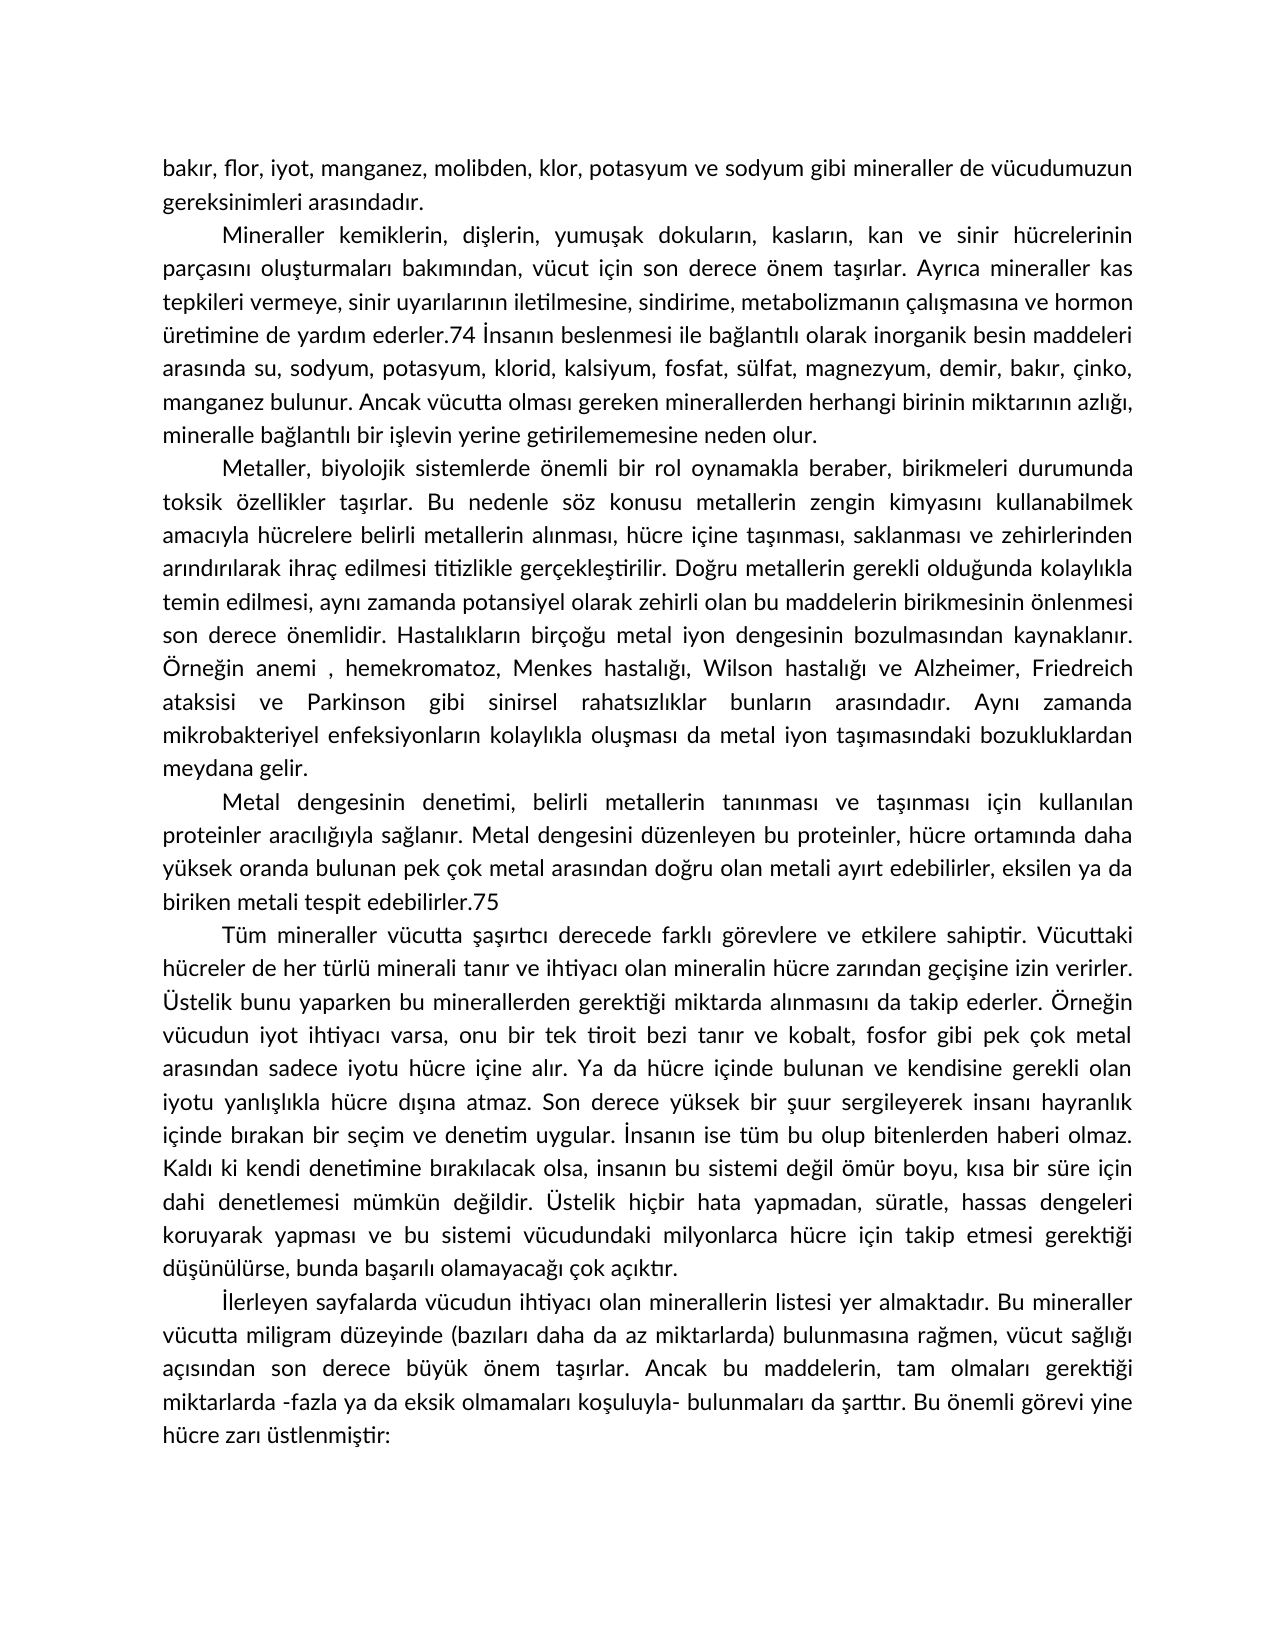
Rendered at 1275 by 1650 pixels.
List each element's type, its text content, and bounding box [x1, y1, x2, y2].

text Mineraller kemiklerin, dişlerin, yumuşak dokuların, kasların, kan ve sinir hücrelerinin parçasını oluşturmaları bakımından, vücut için son derece önem taşırlar. Ayrıca mineraller kas tepkileri vermeye, sinir uyarılarının iletilmesine, sindirime, metabolizmanın çalışmasına ve hormon üretimine de yardım ederler.74 İnsanın beslenmesi ile bağlantılı olarak inorganik besin maddeleri arasında su, sodyum, potasyum, klorid, kalsiyum, fosfat, sülfat, magnezyum, demir, bakır, çinko, manganez bulunur. Ancak vücutta olması gereken minerallerden herhangi birinin miktarının azlığı, mineralle bağlantılı bir işlevin yerine getirilememesine neden olur. [162, 217, 1134, 450]
text İlerleyen sayfalarda vücudun ihtiyacı olan minerallerin listesi yer almaktadır. Bu mineraller vücutta miligram düzeyinde (bazıları daha da az miktarlarda) bulunmasına rağmen, vücut sağlığı açısından son derece büyük önem taşırlar. Ancak bu maddelerin, tam olmaları gerektiği miktarlarda -fazla ya da eksik olmamaları koşuluyla- bulunmaları da şarttır. Bu önemli görevi yine hücre zarı üstlenmiştir: [162, 1283, 1134, 1450]
text bakır, flor, iyot, manganez, molibden, klor, potasyum ve sodyum gibi mineraller de vücudumuzun gereksinimleri arasındadır. [162, 150, 1134, 217]
text Metal dengesinin denetimi, belirli metallerin tanınması ve taşınması için kullanılan proteinler aracılığıyla sağlanır. Metal dengesini düzenleyen bu proteinler, hücre ortamında daha yüksek oranda bulunan pek çok metal arasından doğru olan metali ayırt edebilirler, eksilen ya da biriken metali tespit edebilirler.75 [162, 783, 1134, 917]
text Metaller, biyolojik sistemlerde önemli bir rol oynamakla beraber, birikmeleri durumunda toksik özellikler taşırlar. Bu nedenle söz konusu metallerin zengin kimyasını kullanabilmek amacıyla hücrelere belirli metallerin alınması, hücre içine taşınması, saklanması ve zehirlerinden arındırılarak ihraç edilmesi titizlikle gerçekleştirilir. Doğru metallerin gerekli olduğunda kolaylıkla temin edilmesi, aynı zamanda potansiyel olarak zehirli olan bu maddelerin birikmesinin önlenmesi son derece önemlidir. Hastalıkların birçoğu metal iyon dengesinin bozulmasından kaynaklanır. Örneğin anemi , hemekromatoz, Menkes hastalığı, Wilson hastalığı ve Alzheimer, Friedreich ataksisi ve Parkinson gibi sinirsel rahatsızlıklar bunların arasındadır. Aynı zamanda mikrobakteriyel enfeksiyonların kolaylıkla oluşması da metal iyon taşımasındaki bozukluklardan meydana gelir. [162, 450, 1134, 783]
text Tüm mineraller vücutta şaşırtıcı derecede farklı görevlere ve etkilere sahiptir. Vücuttaki hücreler de her türlü minerali tanır ve ihtiyacı olan mineralin hücre zarından geçişine izin verirler. Üstelik bunu yaparken bu minerallerden gerektiği miktarda alınmasını da takip ederler. Örneğin vücudun iyot ihtiyacı varsa, onu bir tek tiroit bezi tanır ve kobalt, fosfor gibi pek çok metal arasından sadece iyotu hücre içine alır. Ya da hücre içinde bulunan ve kendisine gerekli olan iyotu yanlışlıkla hücre dışına atmaz. Son derece yüksek bir şuur sergileyerek insanı hayranlık içinde bırakan bir seçim ve denetim uygular. İnsanın ise tüm bu olup bitenlerden haberi olmaz. Kaldı ki kendi denetimine bırakılacak olsa, insanın bu sistemi değil ömür boyu, kısa bir süre için dahi denetlemesi mümkün değildir. Üstelik hiçbir hata yapmadan, süratle, hassas dengeleri koruyarak yapması ve bu sistemi vücudundaki milyonlarca hücre için takip etmesi gerektiği düşünülürse, bunda başarılı olamayacağı çok açıktır. [162, 917, 1134, 1283]
